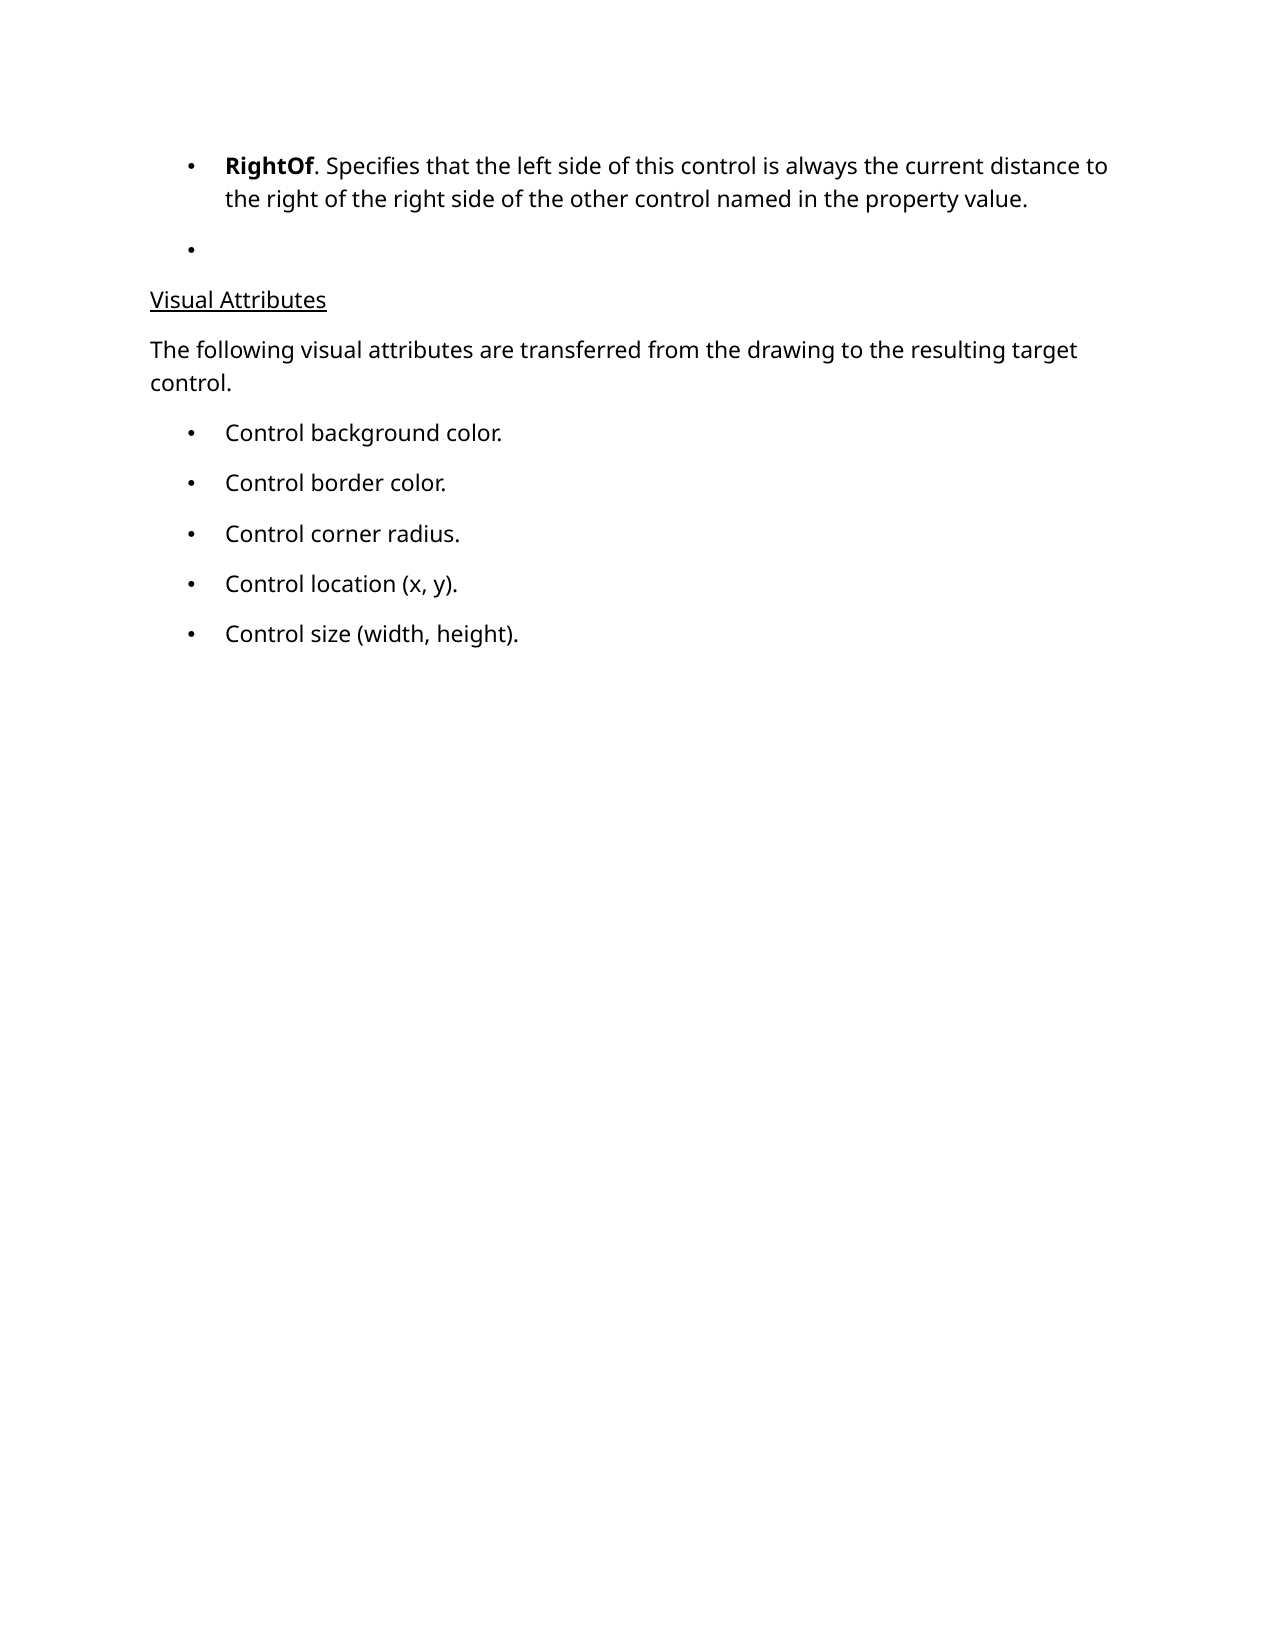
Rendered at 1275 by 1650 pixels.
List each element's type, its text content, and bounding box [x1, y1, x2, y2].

text The following visual attributes are transferred from the drawing to the resulting target control. [150, 334, 1125, 398]
text Visual Attributes [150, 284, 1125, 315]
list Control background color. [187, 417, 1125, 448]
list Control size (width, height). [187, 618, 1125, 649]
list RightOf. Specifies that the left side of this control is always the current distance to the right of the right side of the other control named in the property value. [187, 150, 1125, 215]
list Control border color. [187, 467, 1125, 499]
list Control corner radius. [187, 517, 1125, 549]
list Control location (x, y). [187, 568, 1125, 599]
